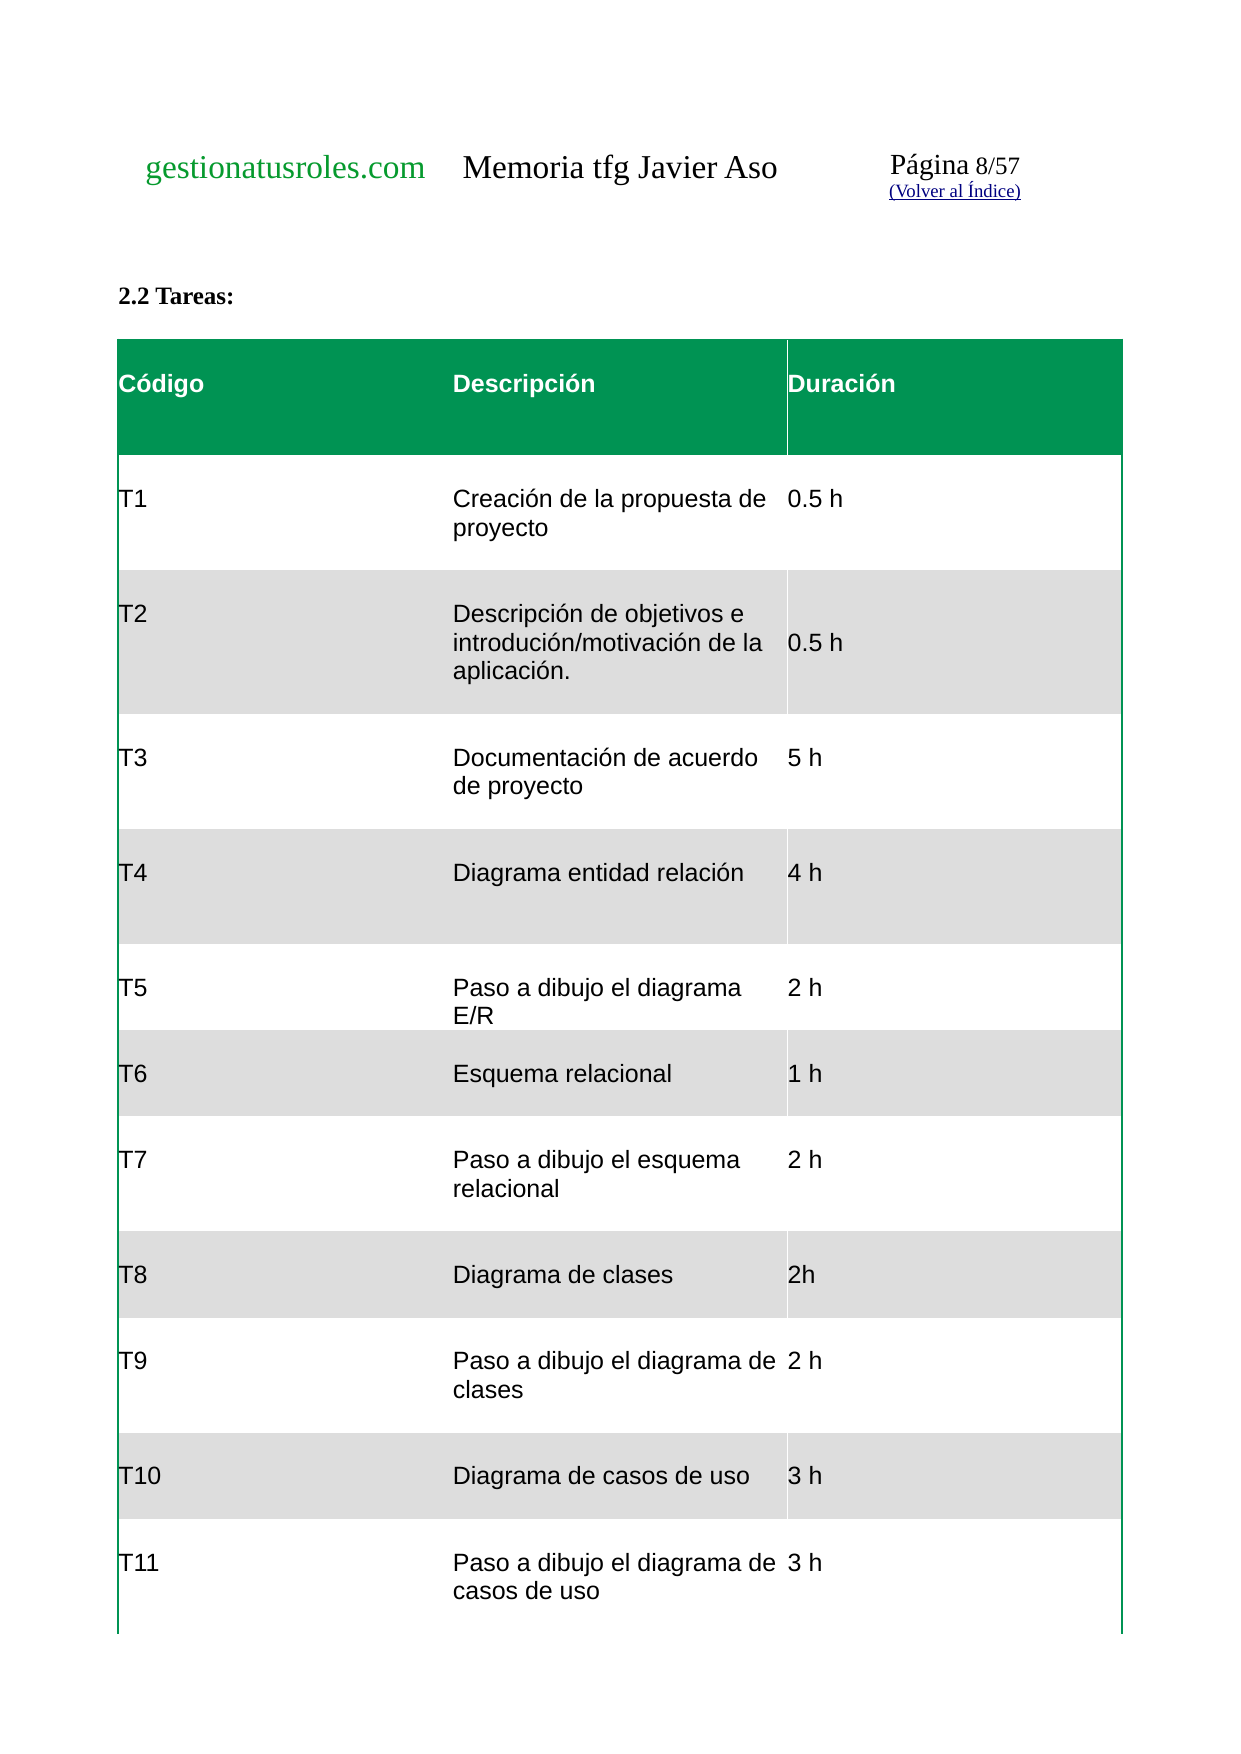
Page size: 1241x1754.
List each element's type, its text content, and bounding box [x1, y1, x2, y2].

table_cell T4 [119, 829, 453, 944]
table_cell T2 [119, 570, 453, 714]
table_cell 3 h [788, 1433, 1121, 1519]
table_cell Paso a dibujo el diagrama E/R [453, 944, 787, 1030]
table_cell Descripción de objetivos e introdución/motivación de la aplicación. [453, 570, 787, 714]
table_cell 2 h [788, 1116, 1121, 1231]
table_cell T10 [119, 1433, 453, 1519]
table_header Página 8/57 (Volver al Índice) [788, 118, 1122, 214]
table_cell Esquema relacional [453, 1030, 787, 1116]
table_cell T3 [119, 714, 453, 829]
table_cell T11 [119, 1519, 453, 1634]
table_cell T9 [119, 1318, 453, 1433]
table_header Memoria tfg Javier Aso [453, 118, 787, 214]
table_cell 2 h [788, 1318, 1121, 1433]
table_cell T5 [119, 944, 453, 1030]
table_cell 4 h [788, 829, 1121, 944]
table_header Descripción [453, 340, 787, 455]
table_cell Paso a dibujo el esquema relacional [453, 1116, 787, 1231]
table_cell 0.5 h [788, 570, 1121, 714]
table_cell Diagrama entidad relación [453, 829, 787, 944]
table_cell 2 h [788, 944, 1121, 1030]
table_cell 3 h [788, 1519, 1121, 1634]
table_header Código [119, 340, 453, 455]
table_cell Documentación de acuerdo de proyecto [453, 714, 787, 829]
text 2.2 Tareas: [118, 281, 1122, 310]
table_cell T8 [119, 1231, 453, 1318]
table_cell T1 [119, 455, 453, 570]
table_cell Creación de la propuesta de proyecto [453, 455, 787, 570]
table_cell 1 h [788, 1030, 1121, 1116]
table_cell Paso a dibujo el diagrama de casos de uso [453, 1519, 787, 1634]
table_header Duración [788, 340, 1121, 455]
table_cell Paso a dibujo el diagrama de clases [453, 1318, 787, 1433]
table_cell Diagrama de casos de uso [453, 1433, 787, 1519]
table_header gestionatusroles.com [118, 118, 453, 214]
table_cell Diagrama de clases [453, 1231, 787, 1318]
table_cell 2h [788, 1231, 1121, 1318]
table_cell T7 [119, 1116, 453, 1231]
table_cell 5 h [788, 714, 1121, 829]
table_cell T6 [119, 1030, 453, 1116]
table_cell 0.5 h [788, 455, 1121, 570]
